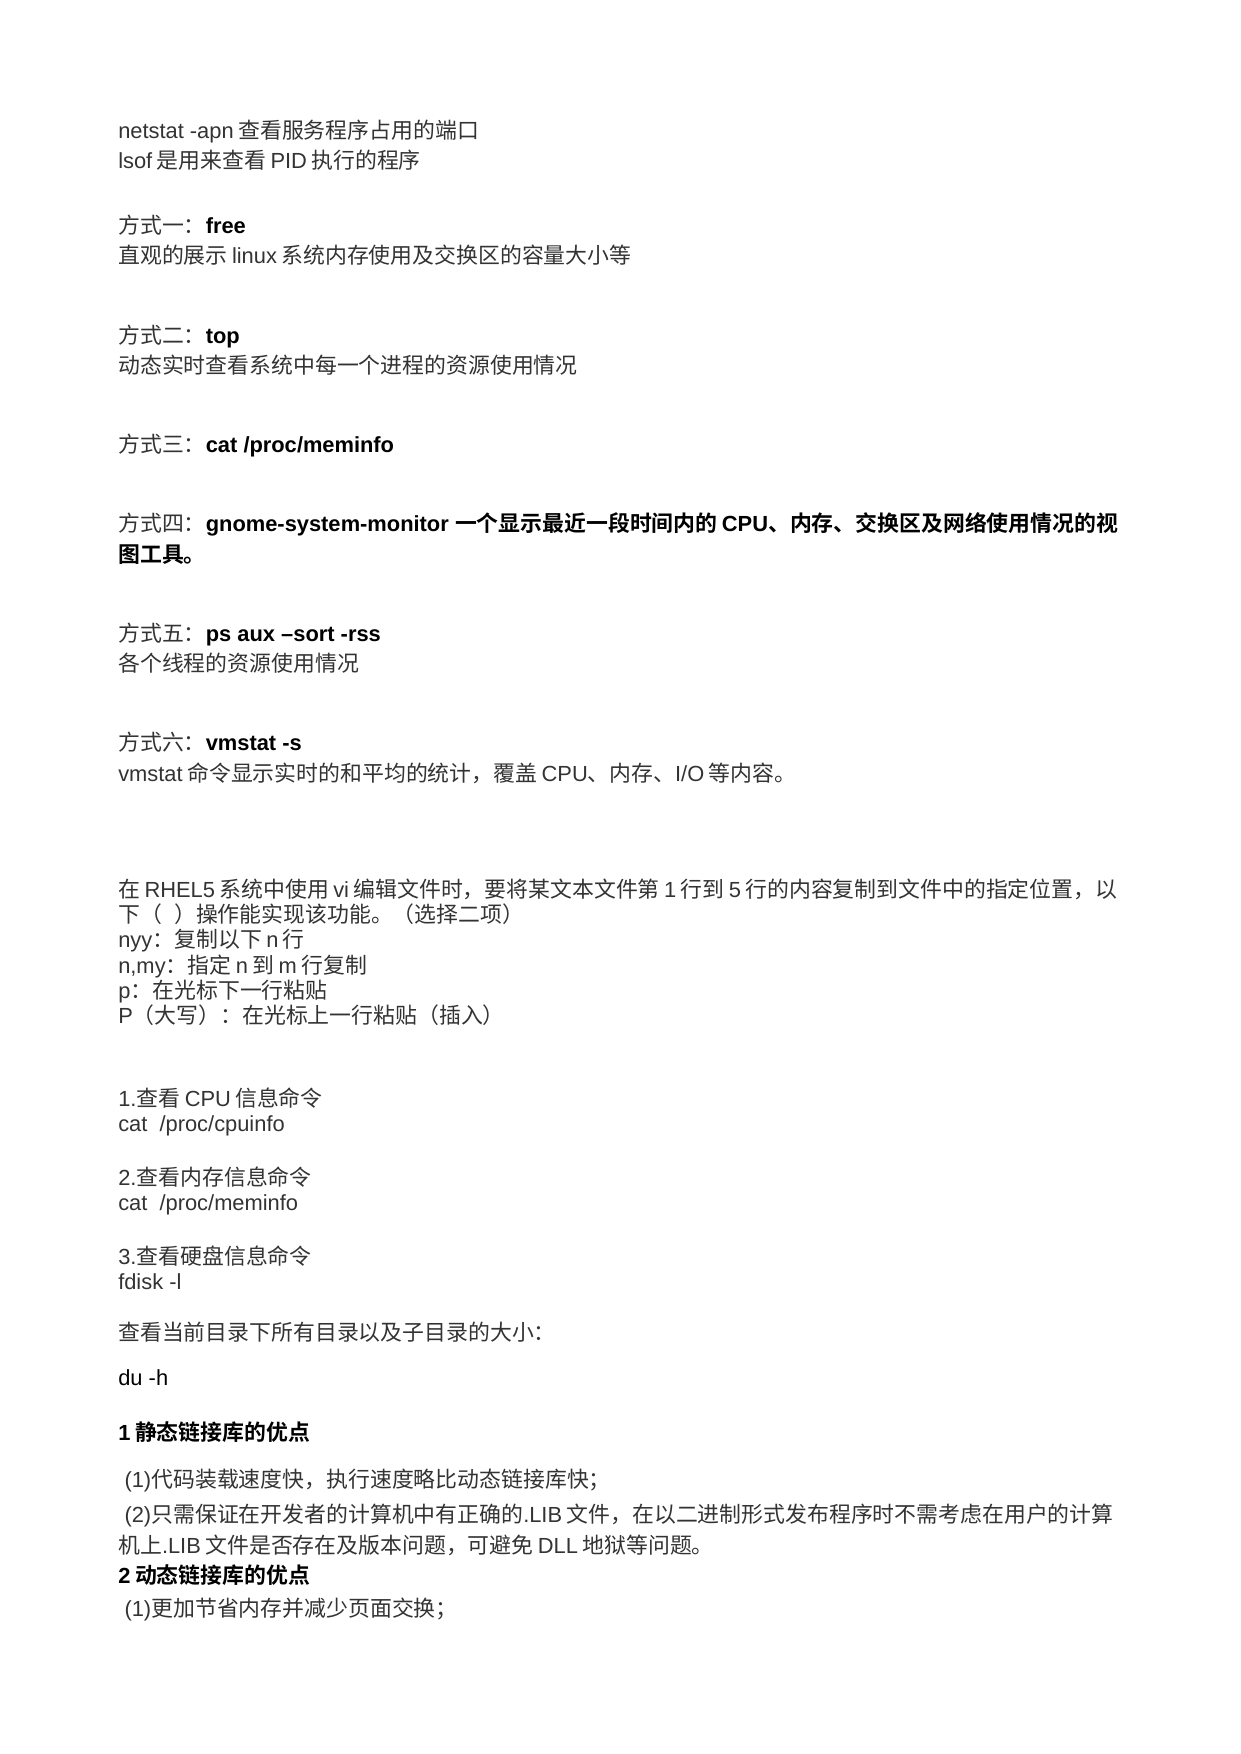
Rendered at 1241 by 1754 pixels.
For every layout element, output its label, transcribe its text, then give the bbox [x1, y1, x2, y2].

text 方式三：cat /proc/meminfo [118, 432, 1122, 457]
text (1)更加节省内存并减少页面交换； [118, 1593, 1122, 1622]
text 方式二：top [118, 322, 1122, 348]
text du -h [118, 1364, 1122, 1389]
text netstat -apn查看服务程序占用的端口 lsof是用来查看PID执行的程序 [118, 118, 1122, 173]
text (1)代码装载速度快，执行速度略比动态链接库快； [118, 1464, 1122, 1493]
text p：在光标下一行粘贴 [118, 978, 1122, 1003]
text 2动态链接库的优点 [118, 1563, 1122, 1588]
text 方式六：vmstat -s [118, 730, 1122, 755]
text (2)只需保证在开发者的计算机中有正确的.LIB文件，在以二进制形式发布程序时不需考虑在用户的计算机上.LIB文件是否存在及版本问题，可避免DLL地狱等问题。 [118, 1499, 1122, 1558]
text 在RHEL5系统中使用vi编辑文件时，要将某文本文件第1行到5行的内容复制到文件中的指定位置，以下（ ）操作能实现该功能。（选择二项） [118, 848, 1122, 927]
text 各个线程的资源使用情况 [118, 651, 1122, 676]
text 直观的展示linux系统内存使用及交换区的容量大小等 [118, 243, 1122, 268]
text 动态实时查看系统中每一个进程的资源使用情况 [118, 353, 1122, 378]
text nyy：复制以下n行 [118, 927, 1122, 952]
text 方式四：gnome-system-monitor 一个显示最近一段时间内的CPU、内存、交换区及网络使用情况的视图工具。 [118, 511, 1122, 567]
text 方式五：ps aux –sort -rss [118, 621, 1122, 646]
text 查看当前目录下所有目录以及子目录的大小： [118, 1319, 1122, 1345]
text 1.查看CPU信息命令 cat /proc/cpuinfo 2.查看内存信息命令 cat /proc/meminfo 3.查看硬盘信息命令 fdisk -l [118, 1086, 1122, 1294]
text n,my：指定n到m行复制 [118, 952, 1122, 978]
text P（大写）：在光标上一行粘贴（插入） [118, 1003, 1122, 1028]
text 1静态链接库的优点 [118, 1420, 1122, 1445]
text vmstat命令显示实时的和平均的统计，覆盖CPU、内存、I/O等内容。 [118, 760, 1122, 786]
text 方式一：free [118, 213, 1122, 238]
